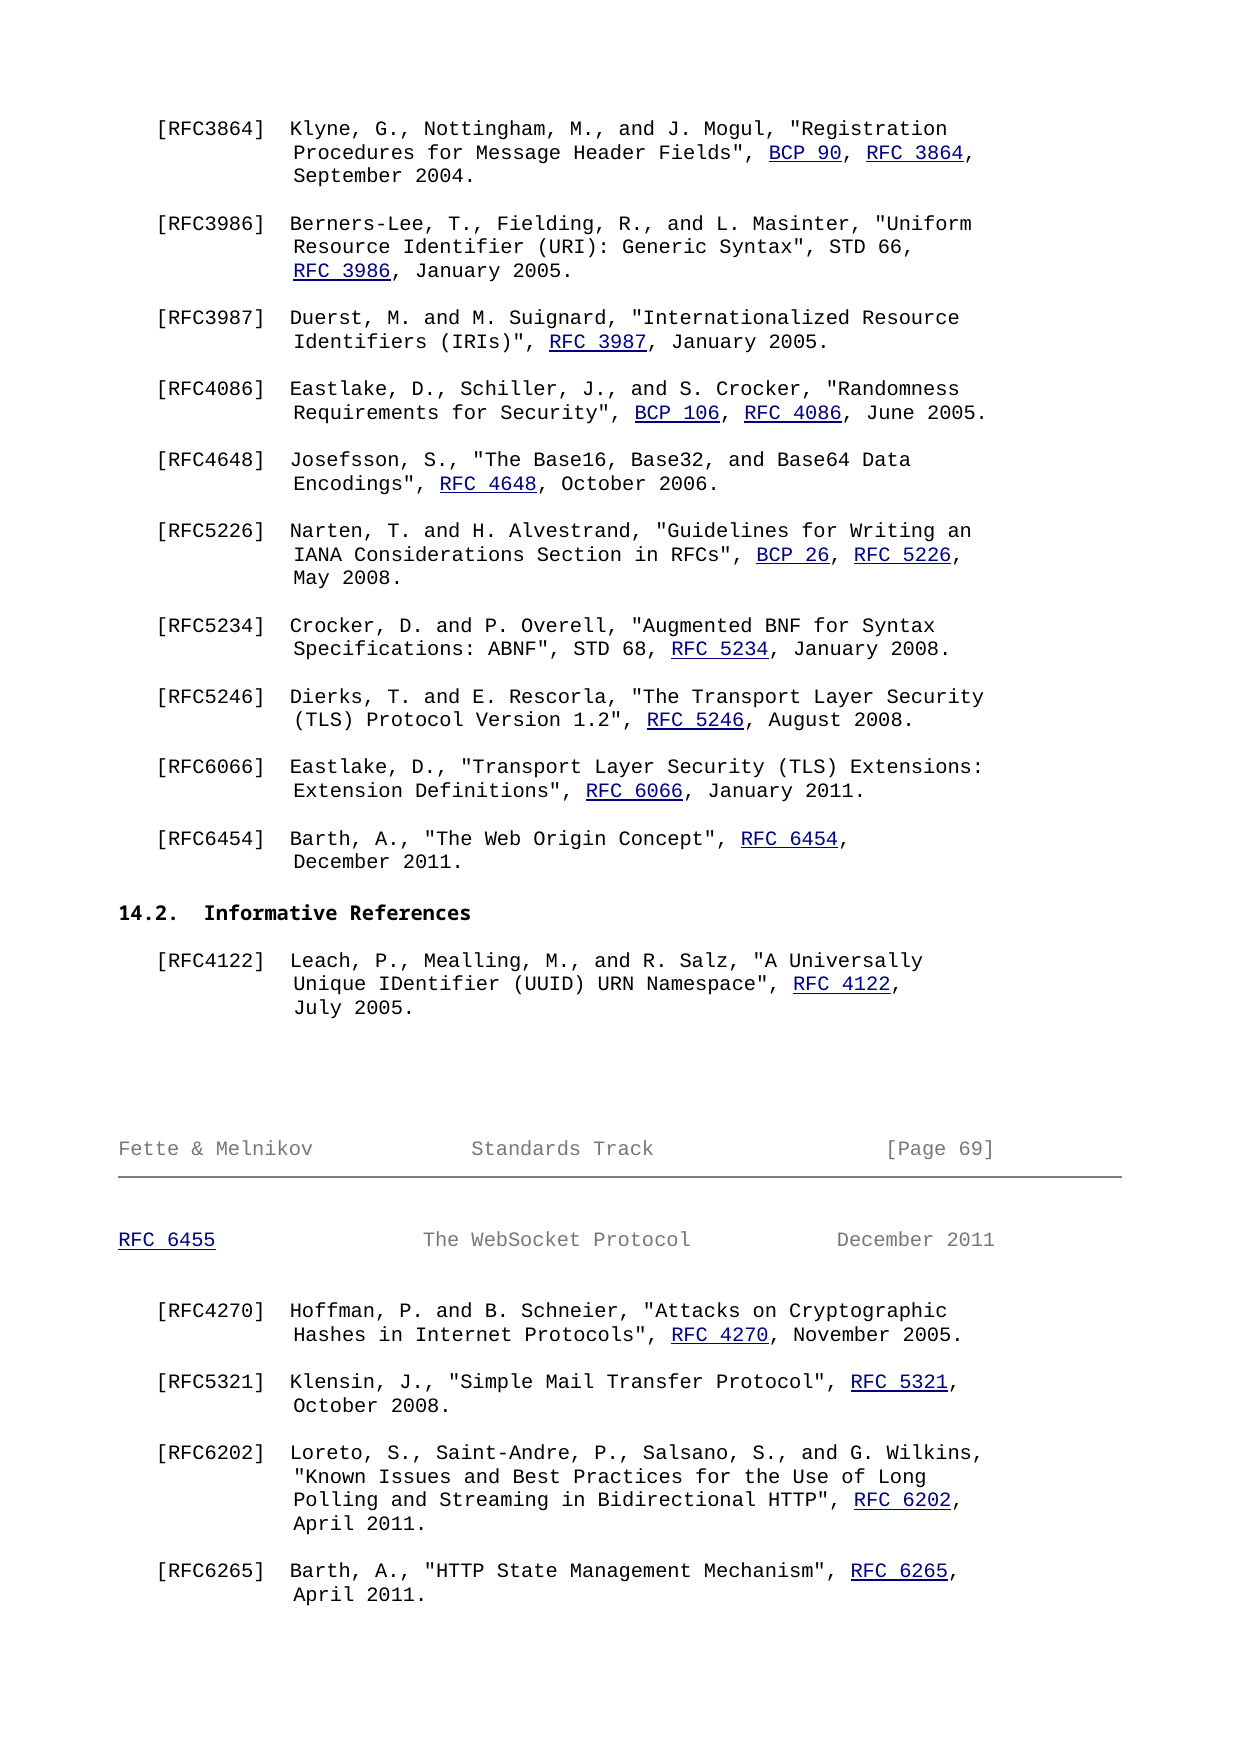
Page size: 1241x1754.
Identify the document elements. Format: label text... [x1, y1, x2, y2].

text [RFC3987] Duerst, M. and M. Suignard, "Internationalized Resource [118, 307, 1122, 331]
text December 2011. [118, 851, 1122, 875]
text (TLS) Protocol Version 1.2", RFC 5246, August 2008. [118, 709, 1122, 733]
text RFC 6455 The WebSocket Protocol December 2011 [118, 1230, 1122, 1253]
text Unique IDentifier (UUID) URN Namespace", RFC 4122, [118, 973, 1122, 997]
text Fette & Melnikov Standards Track [Page 69] [118, 1139, 1122, 1162]
text [RFC5246] Dierks, T. and E. Rescorla, "The Transport Layer Security [118, 686, 1122, 709]
text Resource Identifier (URI): Generic Syntax", STD 66, [118, 236, 1122, 260]
text [RFC3864] Klyne, G., Nottingham, M., and J. Mogul, "Registration [118, 118, 1122, 142]
text [RFC5234] Crocker, D. and P. Overell, "Augmented BNF for Syntax [118, 615, 1122, 638]
text Specifications: ABNF", STD 68, RFC 5234, January 2008. [118, 638, 1122, 662]
text 14.2. Informative References [118, 898, 1122, 926]
text October 2008. [118, 1395, 1122, 1418]
text [RFC3986] Berners-Lee, T., Fielding, R., and L. Masinter, "Uniform [118, 213, 1122, 236]
text [RFC5321] Klensin, J., "Simple Mail Transfer Protocol", RFC 5321, [118, 1371, 1122, 1395]
text RFC 3986, January 2005. [118, 260, 1122, 284]
text September 2004. [118, 165, 1122, 189]
text Hashes in Internet Protocols", RFC 4270, November 2005. [118, 1324, 1122, 1347]
text [RFC6202] Loreto, S., Saint-Andre, P., Salsano, S., and G. Wilkins, [118, 1442, 1122, 1466]
text May 2008. [118, 567, 1122, 591]
text [RFC4648] Josefsson, S., "The Base16, Base32, and Base64 Data [118, 449, 1122, 473]
text April 2011. [118, 1584, 1122, 1608]
text Procedures for Message Header Fields", BCP 90, RFC 3864, [118, 142, 1122, 165]
text April 2011. [118, 1513, 1122, 1537]
text [RFC6066] Eastlake, D., "Transport Layer Security (TLS) Extensions: [118, 757, 1122, 780]
text Encodings", RFC 4648, October 2006. [118, 473, 1122, 496]
text Polling and Streaming in Bidirectional HTTP", RFC 6202, [118, 1489, 1122, 1513]
text [RFC4086] Eastlake, D., Schiller, J., and S. Crocker, "Randomness [118, 378, 1122, 402]
text [RFC5226] Narten, T. and H. Alvestrand, "Guidelines for Writing an [118, 520, 1122, 544]
text [RFC4270] Hoffman, P. and B. Schneier, "Attacks on Cryptographic [118, 1300, 1122, 1324]
text "Known Issues and Best Practices for the Use of Long [118, 1466, 1122, 1489]
text [RFC4122] Leach, P., Mealling, M., and R. Salz, "A Universally [118, 950, 1122, 973]
text [RFC6265] Barth, A., "HTTP State Management Mechanism", RFC 6265, [118, 1560, 1122, 1584]
text [RFC6454] Barth, A., "The Web Origin Concept", RFC 6454, [118, 827, 1122, 851]
text Requirements for Security", BCP 106, RFC 4086, June 2005. [118, 402, 1122, 426]
text Extension Definitions", RFC 6066, January 2011. [118, 780, 1122, 804]
text IANA Considerations Section in RFCs", BCP 26, RFC 5226, [118, 544, 1122, 567]
text July 2005. [118, 997, 1122, 1021]
text Identifiers (IRIs)", RFC 3987, January 2005. [118, 331, 1122, 354]
